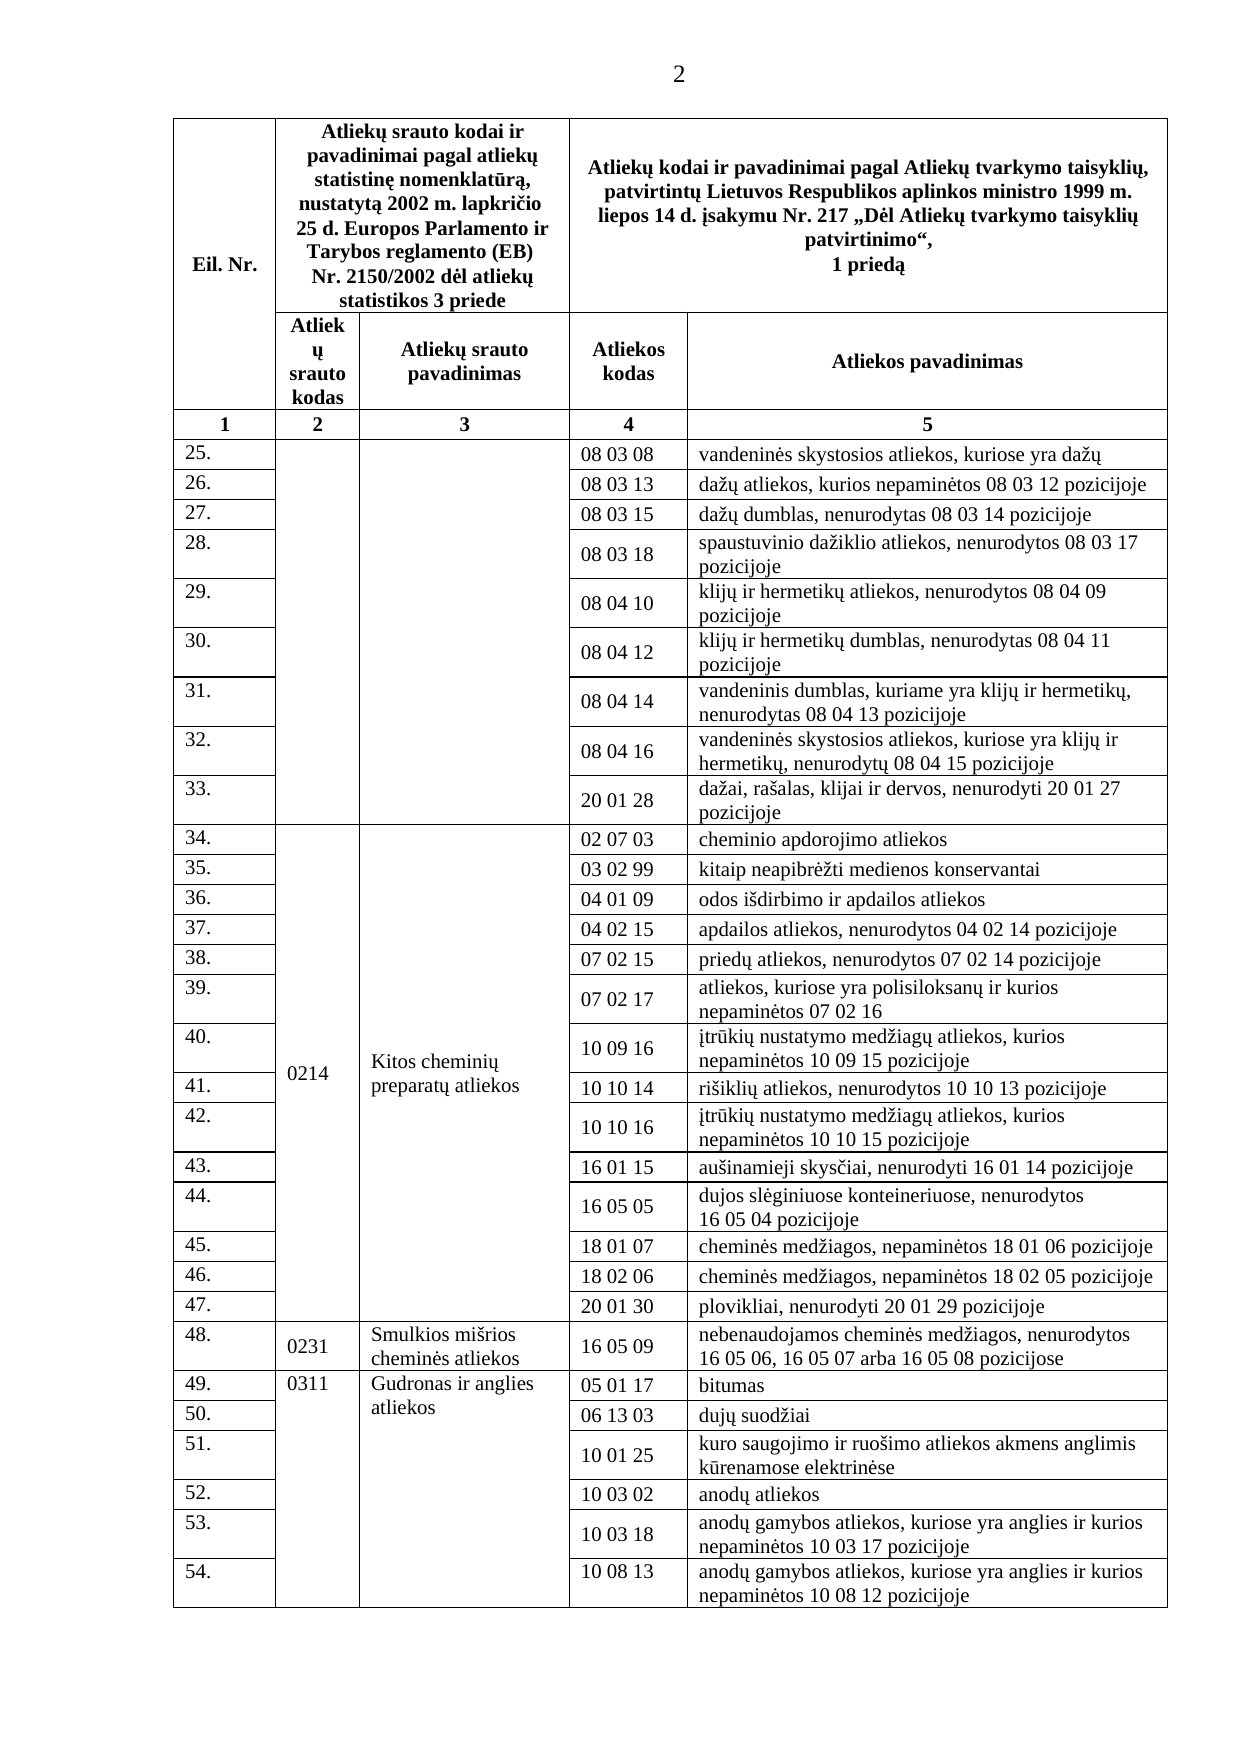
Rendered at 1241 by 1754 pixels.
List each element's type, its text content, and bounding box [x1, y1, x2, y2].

table_cell 0214 [276, 825, 359, 1321]
table_cell klijų ir hermetikų atliekos, nenurodytos 08 04 09 pozicijoje [688, 579, 1167, 627]
table_cell [174, 825, 275, 854]
table_cell 08 04 14 [570, 678, 687, 726]
table_cell 10 10 14 [570, 1073, 687, 1102]
table_cell [174, 1431, 275, 1479]
table_cell atliekos, kuriose yra polisiloksanų ir kurios nepaminėtos 07 02 16 [688, 975, 1167, 1023]
table_cell [174, 1103, 275, 1151]
table_cell anodų gamybos atliekos, kuriose yra anglies ir kurios nepaminėtos 10 08 12 pozicijoje [688, 1559, 1167, 1607]
table_cell [174, 1371, 275, 1400]
table_cell [174, 1510, 275, 1558]
table_cell 10 08 13 [570, 1559, 687, 1607]
table_cell spaustuvinio dažiklio atliekos, nenurodytos 08 03 17 pozicijoje [688, 530, 1167, 578]
table_cell 10 09 16 [570, 1024, 687, 1072]
table_cell Atliekos pavadinimas [688, 313, 1167, 409]
table_cell 4 [570, 410, 687, 439]
table_cell Atliekos kodas [570, 313, 687, 409]
table_cell 04 02 15 [570, 915, 687, 944]
table_cell 05 01 17 [570, 1371, 687, 1400]
table_cell [174, 1480, 275, 1509]
table_cell 07 02 15 [570, 945, 687, 974]
table_cell odos išdirbimo ir apdailos atliekos [688, 885, 1167, 914]
table_cell 3 [360, 410, 569, 439]
table_cell [174, 727, 275, 775]
table_cell cheminės medžiagos, nepaminėtos 18 02 05 pozicijoje [688, 1262, 1167, 1291]
table_cell 06 13 03 [570, 1401, 687, 1430]
table_cell [174, 1073, 275, 1102]
table_cell dažai, rašalas, klijai ir dervos, nenurodyti 20 01 27 pozicijoje [688, 776, 1167, 824]
table_cell 16 01 15 [570, 1153, 687, 1181]
table_header Eil. Nr. [174, 119, 275, 409]
table_cell [174, 915, 275, 944]
table_cell [174, 440, 275, 469]
table_cell 10 01 25 [570, 1431, 687, 1479]
table_cell cheminio apdorojimo atliekos [688, 825, 1167, 854]
table_cell dažų dumblas, nenurodytas 08 03 14 pozicijoje [688, 500, 1167, 529]
table_cell [174, 500, 275, 529]
table_header Atliekų srauto kodai ir pavadinimai pagal atliekų statistinę nomenklatūrą, nustatytą 2002 m. lapkričio 25 d. Europos Parlamento ir Tarybos reglamento (EB) Nr. 2150/2002 dėl atliekų statistikos 3 priede [276, 119, 569, 312]
table_cell [174, 1262, 275, 1291]
table_cell kuro saugojimo ir ruošimo atliekos akmens anglimis kūrenamose elektrinėse [688, 1431, 1167, 1479]
table_cell [174, 776, 275, 824]
table_cell 03 02 99 [570, 855, 687, 884]
table_cell 2 [276, 410, 359, 439]
table_cell 10 03 02 [570, 1480, 687, 1509]
table_cell dažų atliekos, kurios nepaminėtos 08 03 12 pozicijoje [688, 470, 1167, 499]
table_cell [174, 1322, 275, 1370]
table_cell 08 03 08 [570, 440, 687, 469]
table_cell priedų atliekos, nenurodytos 07 02 14 pozicijoje [688, 945, 1167, 974]
table_cell vandeninės skystosios atliekos, kuriose yra klijų ir hermetikų, nenurodytų 08 04 15 pozicijoje [688, 727, 1167, 775]
table_cell vandeninės skystosios atliekos, kuriose yra dažų [688, 440, 1167, 469]
table_cell 0231 [276, 1322, 359, 1370]
table_cell bitumas [688, 1371, 1167, 1400]
table_cell [360, 440, 569, 824]
table_cell vandeninis dumblas, kuriame yra klijų ir hermetikų, nenurodytas 08 04 13 pozicijoje [688, 678, 1167, 726]
table_cell [174, 1183, 275, 1231]
table_cell [174, 678, 275, 726]
table_cell 08 03 13 [570, 470, 687, 499]
table_header Atliekų kodai ir pavadinimai pagal Atliekų tvarkymo taisyklių, patvirtintų Lietuvos Respublikos aplinkos ministro 1999 m. liepos 14 d. įsakymu Nr. 217 „Dėl Atliekų tvarkymo taisyklių patvirtinimo“, 1 priedą [570, 119, 1167, 312]
table_cell [174, 1401, 275, 1430]
table_cell [276, 440, 359, 824]
table_cell 16 05 05 [570, 1183, 687, 1231]
table_cell anodų atliekos [688, 1480, 1167, 1509]
table_cell Gudronas ir anglies atliekos [360, 1371, 569, 1607]
table_cell 16 05 09 [570, 1322, 687, 1370]
table_cell 08 04 10 [570, 579, 687, 627]
table_cell [174, 1153, 275, 1181]
table_cell [174, 1292, 275, 1321]
table_cell [174, 1232, 275, 1261]
table_cell [174, 855, 275, 884]
table_cell 04 01 09 [570, 885, 687, 914]
table_cell Atliekų srauto pavadinimas [360, 313, 569, 409]
table_cell Smulkios mišrios cheminės atliekos [360, 1322, 569, 1370]
table_cell cheminės medžiagos, nepaminėtos 18 01 06 pozicijoje [688, 1232, 1167, 1261]
table_cell 18 02 06 [570, 1262, 687, 1291]
table_cell įtrūkių nustatymo medžiagų atliekos, kurios nepaminėtos 10 10 15 pozicijoje [688, 1103, 1167, 1151]
table_cell Atliekų srauto kodas [276, 313, 359, 409]
table_cell 08 03 18 [570, 530, 687, 578]
table_cell [174, 1024, 275, 1072]
table_cell 20 01 28 [570, 776, 687, 824]
table_cell [174, 470, 275, 499]
table_cell 08 04 16 [570, 727, 687, 775]
table_cell 10 10 16 [570, 1103, 687, 1151]
table_cell 18 01 07 [570, 1232, 687, 1261]
table_cell klijų ir hermetikų dumblas, nenurodytas 08 04 11 pozicijoje [688, 628, 1167, 676]
table_cell 20 01 30 [570, 1292, 687, 1321]
table_cell dujų suodžiai [688, 1401, 1167, 1430]
table_cell dujos slėginiuose konteineriuose, nenurodytos 16 05 04 pozicijoje [688, 1183, 1167, 1231]
table_cell 08 03 15 [570, 500, 687, 529]
table_cell apdailos atliekos, nenurodytos 04 02 14 pozicijoje [688, 915, 1167, 944]
table_cell 07 02 17 [570, 975, 687, 1023]
table_cell įtrūkių nustatymo medžiagų atliekos, kurios nepaminėtos 10 09 15 pozicijoje [688, 1024, 1167, 1072]
table_cell 02 07 03 [570, 825, 687, 854]
table_cell nebenaudojamos cheminės medžiagos, nenurodytos 16 05 06, 16 05 07 arba 16 05 08 pozicijose [688, 1322, 1167, 1370]
table_cell Kitos cheminių preparatų atliekos [360, 825, 569, 1321]
table_cell [174, 885, 275, 914]
table_cell [174, 945, 275, 974]
table_cell plovikliai, nenurodyti 20 01 29 pozicijoje [688, 1292, 1167, 1321]
table_cell 0311 [276, 1371, 359, 1607]
table_cell [174, 530, 275, 578]
table_cell rišiklių atliekos, nenurodytos 10 10 13 pozicijoje [688, 1073, 1167, 1102]
table_cell anodų gamybos atliekos, kuriose yra anglies ir kurios nepaminėtos 10 03 17 pozicijoje [688, 1510, 1167, 1558]
table_cell 5 [688, 410, 1167, 439]
table_cell 1 [174, 410, 275, 439]
table_cell [174, 579, 275, 627]
table_cell kitaip neapibrėžti medienos konservantai [688, 855, 1167, 884]
table_cell aušinamieji skysčiai, nenurodyti 16 01 14 pozicijoje [688, 1153, 1167, 1181]
table_cell [174, 975, 275, 1023]
table_cell 08 04 12 [570, 628, 687, 676]
table_cell 10 03 18 [570, 1510, 687, 1558]
table_cell [174, 628, 275, 676]
table_cell [174, 1559, 275, 1607]
